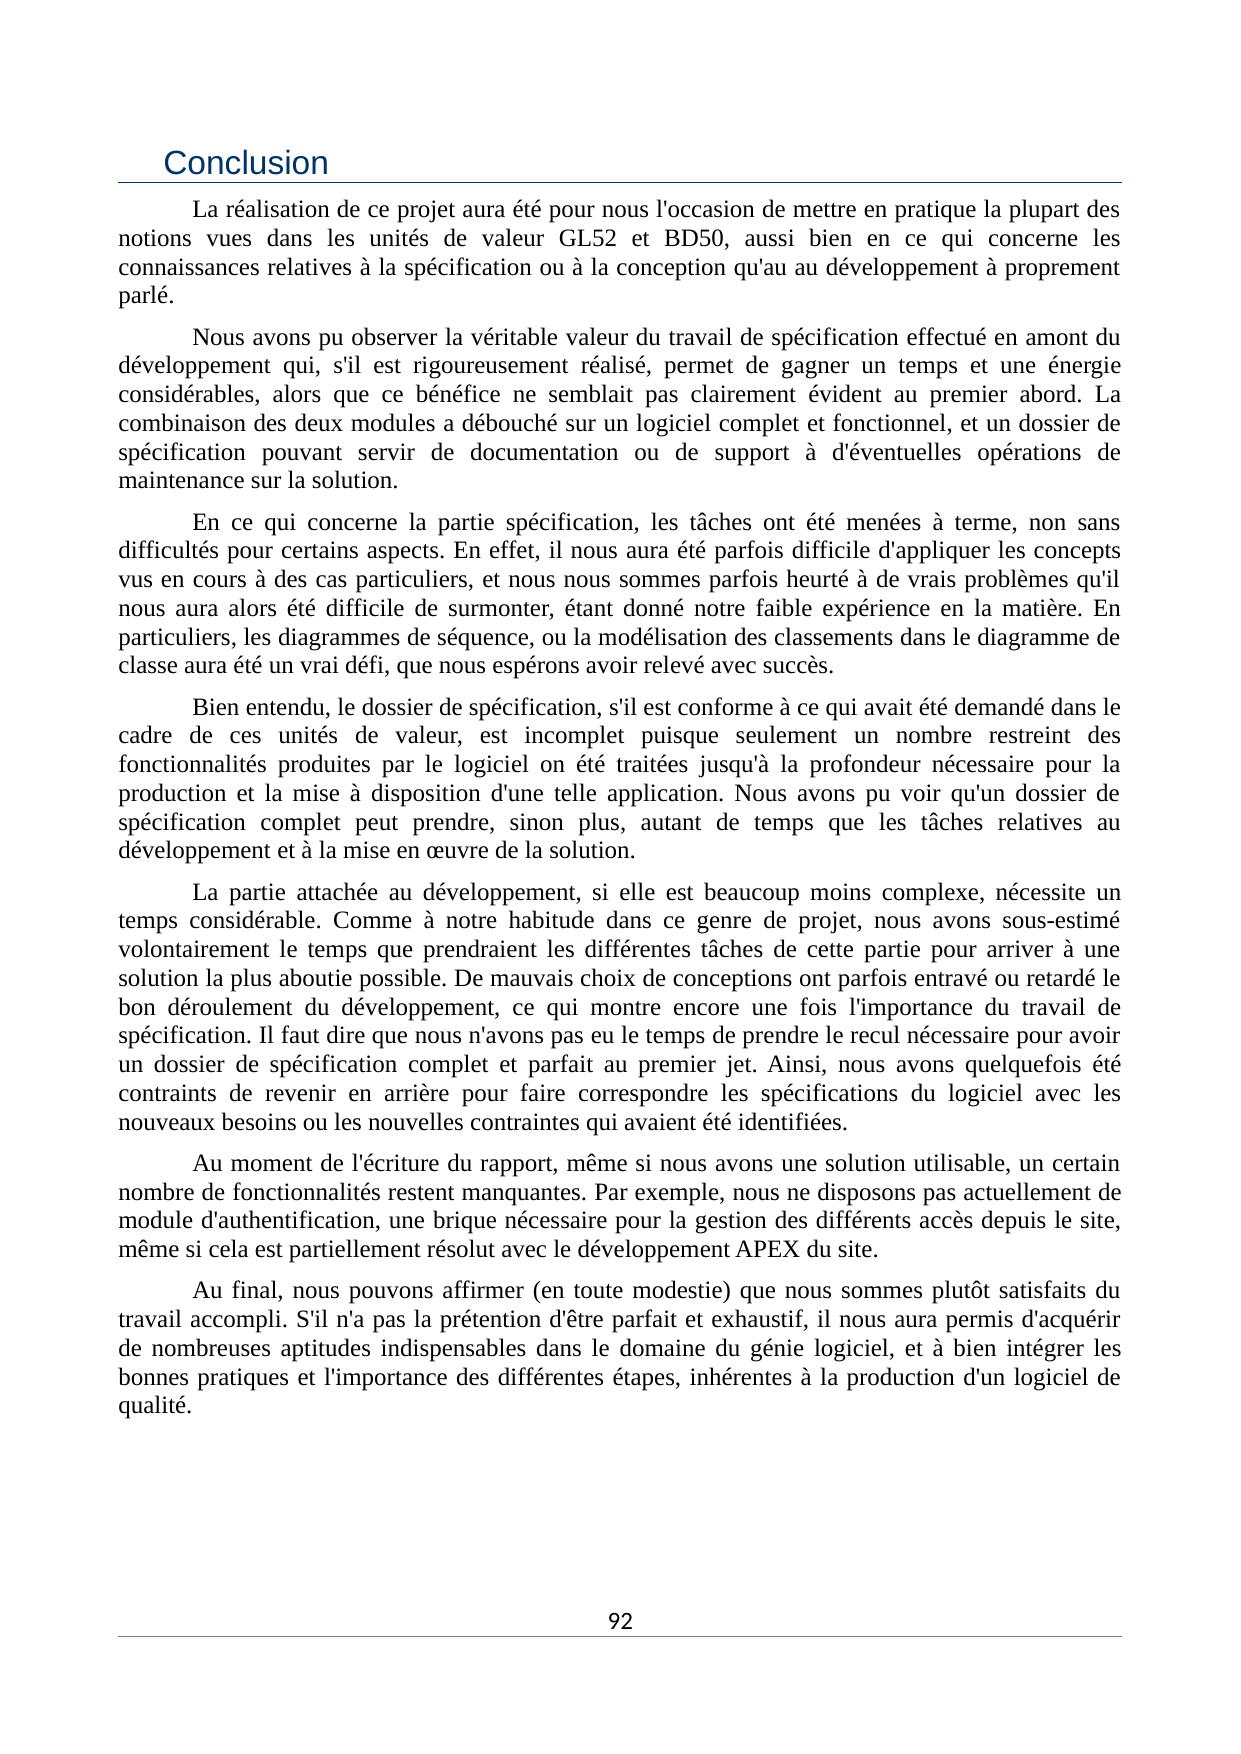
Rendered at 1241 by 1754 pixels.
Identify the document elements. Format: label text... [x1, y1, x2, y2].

subtitle Conclusion [118, 143, 1122, 182]
text Bien entendu, le dossier de spécification, s'il est conforme à ce qui avait été demandé dans le cadre de ces unités de valeur, est incomplet puisque seulement un nombre restreint des fonctionnalités produites par le logiciel on été traitées jusqu'à la profondeur nécessaire pour la production et la mise à disposition d'une telle application. Nous avons pu voir qu'un dossier de spécification complet peut prendre, sinon plus, autant de temps que les tâches relatives au développement et à la mise en œuvre de la solution. [118, 692, 1122, 864]
text Nous avons pu observer la véritable valeur du travail de spécification effectué en amont du développement qui, s'il est rigoureusement réalisé, permet de gagner un temps et une énergie considérables, alors que ce bénéfice ne semblait pas clairement évident au premier abord. La combinaison des deux modules a débouché sur un logiciel complet et fonctionnel, et un dossier de spécification pouvant servir de documentation ou de support à d'éventuelles opérations de maintenance sur la solution. [118, 322, 1122, 494]
text En ce qui concerne la partie spécification, les tâches ont été menées à terme, non sans difficultés pour certains aspects. En effet, il nous aura été parfois difficile d'appliquer les concepts vus en cours à des cas particuliers, et nous nous sommes parfois heurté à de vrais problèmes qu'il nous aura alors été difficile de surmonter, étant donné notre faible expérience en la matière. En particuliers, les diagrammes de séquence, ou la modélisation des classements dans le diagramme de classe aura été un vrai défi, que nous espérons avoir relevé avec succès. [118, 507, 1122, 679]
text Au moment de l'écriture du rapport, même si nous avons une solution utilisable, un certain nombre de fonctionnalités restent manquantes. Par exemple, nous ne disposons pas actuellement de module d'authentification, une brique nécessaire pour la gestion des différents accès depuis le site, même si cela est partiellement résolut avec le développement APEX du site. [118, 1148, 1122, 1263]
text La réalisation de ce projet aura été pour nous l'occasion de mettre en pratique la plupart des notions vues dans les unités de valeur GL52 et BD50, aussi bien en ce qui concerne les connaissances relatives à la spécification ou à la conception qu'au au développement à proprement parlé. [118, 194, 1122, 309]
text Au final, nous pouvons affirmer (en toute modestie) que nous sommes plutôt satisfaits du travail accompli. S'il n'a pas la prétention d'être parfait et exhaustif, il nous aura permis d'acquérir de nombreuses aptitudes indispensables dans le domaine du génie logiciel, et à bien intégrer les bonnes pratiques et l'importance des différentes étapes, inhérentes à la production d'un logiciel de qualité. [118, 1276, 1122, 1419]
text La partie attachée au développement, si elle est beaucoup moins complexe, nécessite un temps considérable. Comme à notre habitude dans ce genre de projet, nous avons sous-estimé volontairement le temps que prendraient les différentes tâches de cette partie pour arriver à une solution la plus aboutie possible. De mauvais choix de conceptions ont parfois entravé ou retardé le bon déroulement du développement, ce qui montre encore une fois l'importance du travail de spécification. Il faut dire que nous n'avons pas eu le temps de prendre le recul nécessaire pour avoir un dossier de spécification complet et parfait au premier jet. Ainsi, nous avons quelquefois été contraints de revenir en arrière pour faire correspondre les spécifications du logiciel avec les nouveaux besoins ou les nouvelles contraintes qui avaient été identifiées. [118, 877, 1122, 1136]
